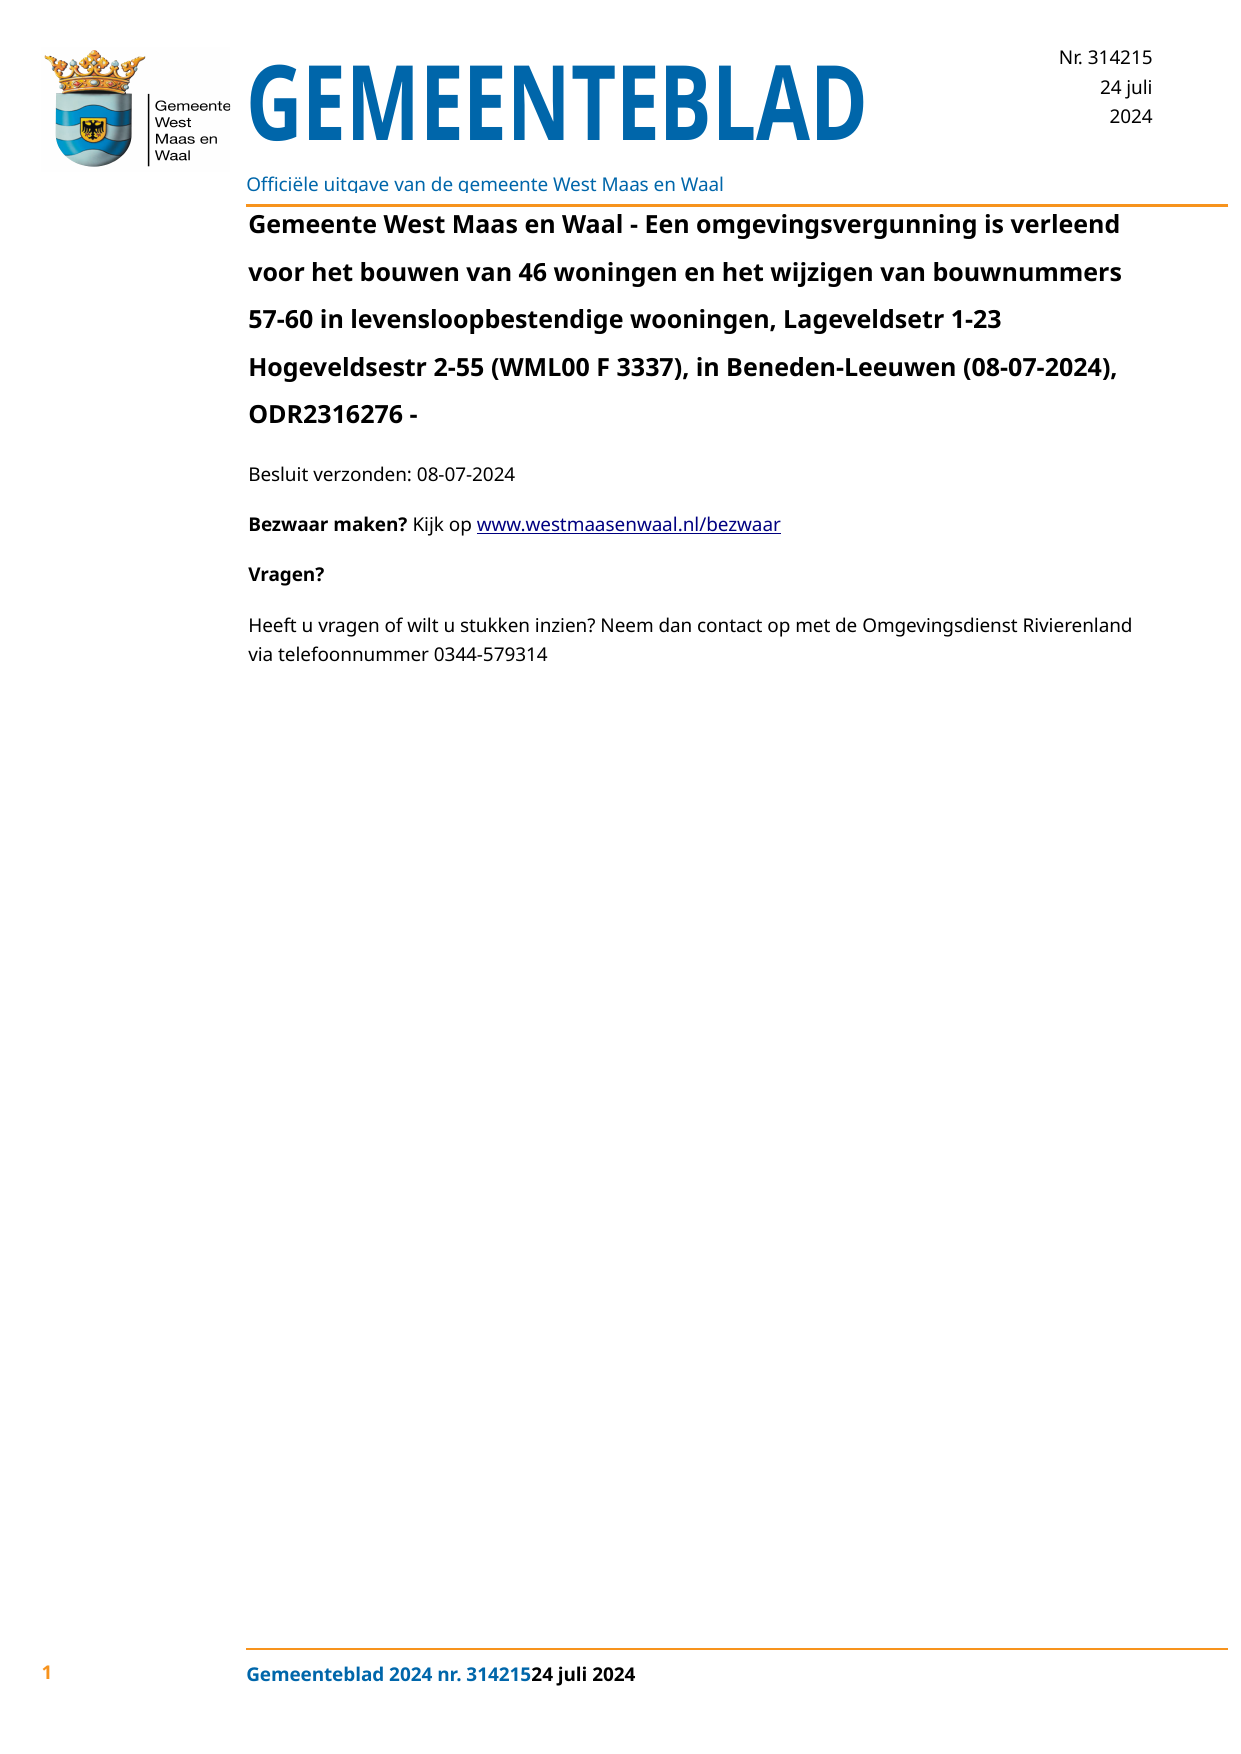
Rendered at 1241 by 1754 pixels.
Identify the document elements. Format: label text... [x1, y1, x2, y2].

text Bezwaar maken? Kijk op www.westmaasenwaal.nl/bezwaar [248, 511, 1152, 537]
text Besluit verzonden: 08-07-2024 [248, 461, 1152, 486]
picture [41, 47, 231, 172]
text Vragen? [248, 562, 1152, 587]
text Gemeente West Maas en Waal - Een omgevingsvergunning is verleend voor het bouwen van 46 woningen en het wijzigen van bouwnummers 57-60 in levensloopbestendige wooningen, Lageveldsetr 1-23 Hogeveldsestr 2-55 (WML00 F 3337), in Beneden-Leeuwen (08-07-2024), ODR2316276 - [248, 207, 1152, 431]
text Heeft u vragen of wilt u stukken inzien? Neem dan contact op met de Omgevingsdienst Rivierenland via telefoonnummer 0344-579314 [248, 612, 1152, 667]
